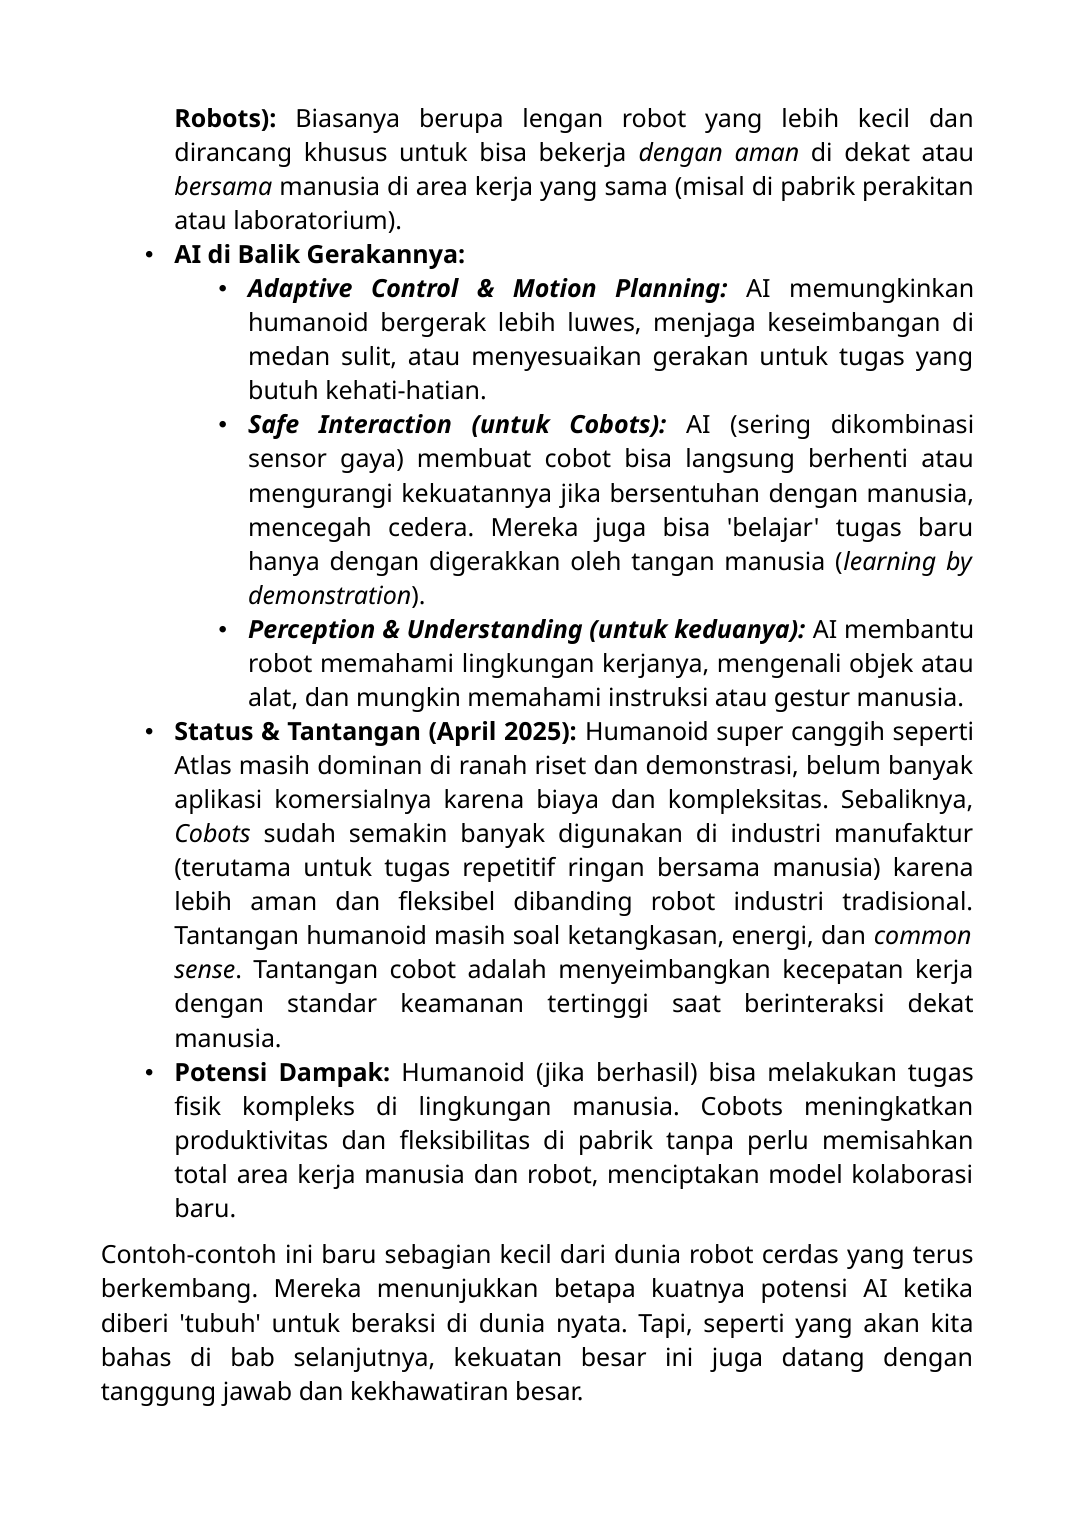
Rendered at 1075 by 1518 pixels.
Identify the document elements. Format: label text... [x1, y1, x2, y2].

list Robots): Biasanya berupa lengan robot yang lebih kecil dan dirancang khusus untuk bisa bekerja dengan aman di dekat atau bersama manusia di area kerja yang sama (misal di pabrik perakitan atau laboratorium). [145, 101, 974, 237]
list Adaptive Control & Motion Planning: AI memungkinkan humanoid bergerak lebih luwes, menjaga keseimbangan di medan sulit, atau menyesuaikan gerakan untuk tugas yang butuh kehati-hatian. [218, 271, 974, 407]
text Contoh-contoh ini baru sebagian kecil dari dunia robot cerdas yang terus berkembang. Mereka menunjukkan betapa kuatnya potensi AI ketika diberi 'tubuh' untuk beraksi di dunia nyata. Tapi, seperti yang akan kita bahas di bab selanjutnya, kekuatan besar ini juga datang dengan tanggung jawab dan kekhawatiran besar. [101, 1237, 974, 1407]
list Status & Tantangan (April 2025): Humanoid super canggih seperti Atlas masih dominan di ranah riset dan demonstrasi, belum banyak aplikasi komersialnya karena biaya dan kompleksitas. Sebaliknya, Cobots sudah semakin banyak digunakan di industri manufaktur (terutama untuk tugas repetitif ringan bersama manusia) karena lebih aman dan fleksibel dibanding robot industri tradisional. Tantangan humanoid masih soal ketangkasan, energi, dan common sense. Tantangan cobot adalah menyeimbangkan kecepatan kerja dengan standar keamanan tertinggi saat berinteraksi dekat manusia. [145, 714, 974, 1054]
list Potensi Dampak: Humanoid (jika berhasil) bisa melakukan tugas fisik kompleks di lingkungan manusia. Cobots meningkatkan produktivitas dan fleksibilitas di pabrik tanpa perlu memisahkan total area kerja manusia dan robot, menciptakan model kolaborasi baru. [145, 1054, 974, 1224]
list Perception & Understanding (untuk keduanya): AI membantu robot memahami lingkungan kerjanya, mengenali objek atau alat, dan mungkin memahami instruksi atau gestur manusia. [218, 611, 974, 714]
list Safe Interaction (untuk Cobots): AI (sering dikombinasi sensor gaya) membuat cobot bisa langsung berhenti atau mengurangi kekuatannya jika bersentuhan dengan manusia, mencegah cedera. Mereka juga bisa 'belajar' tugas baru hanya dengan digerakkan oleh tangan manusia (learning by demonstration). [218, 407, 974, 611]
list AI di Balik Gerakannya: [145, 237, 974, 271]
